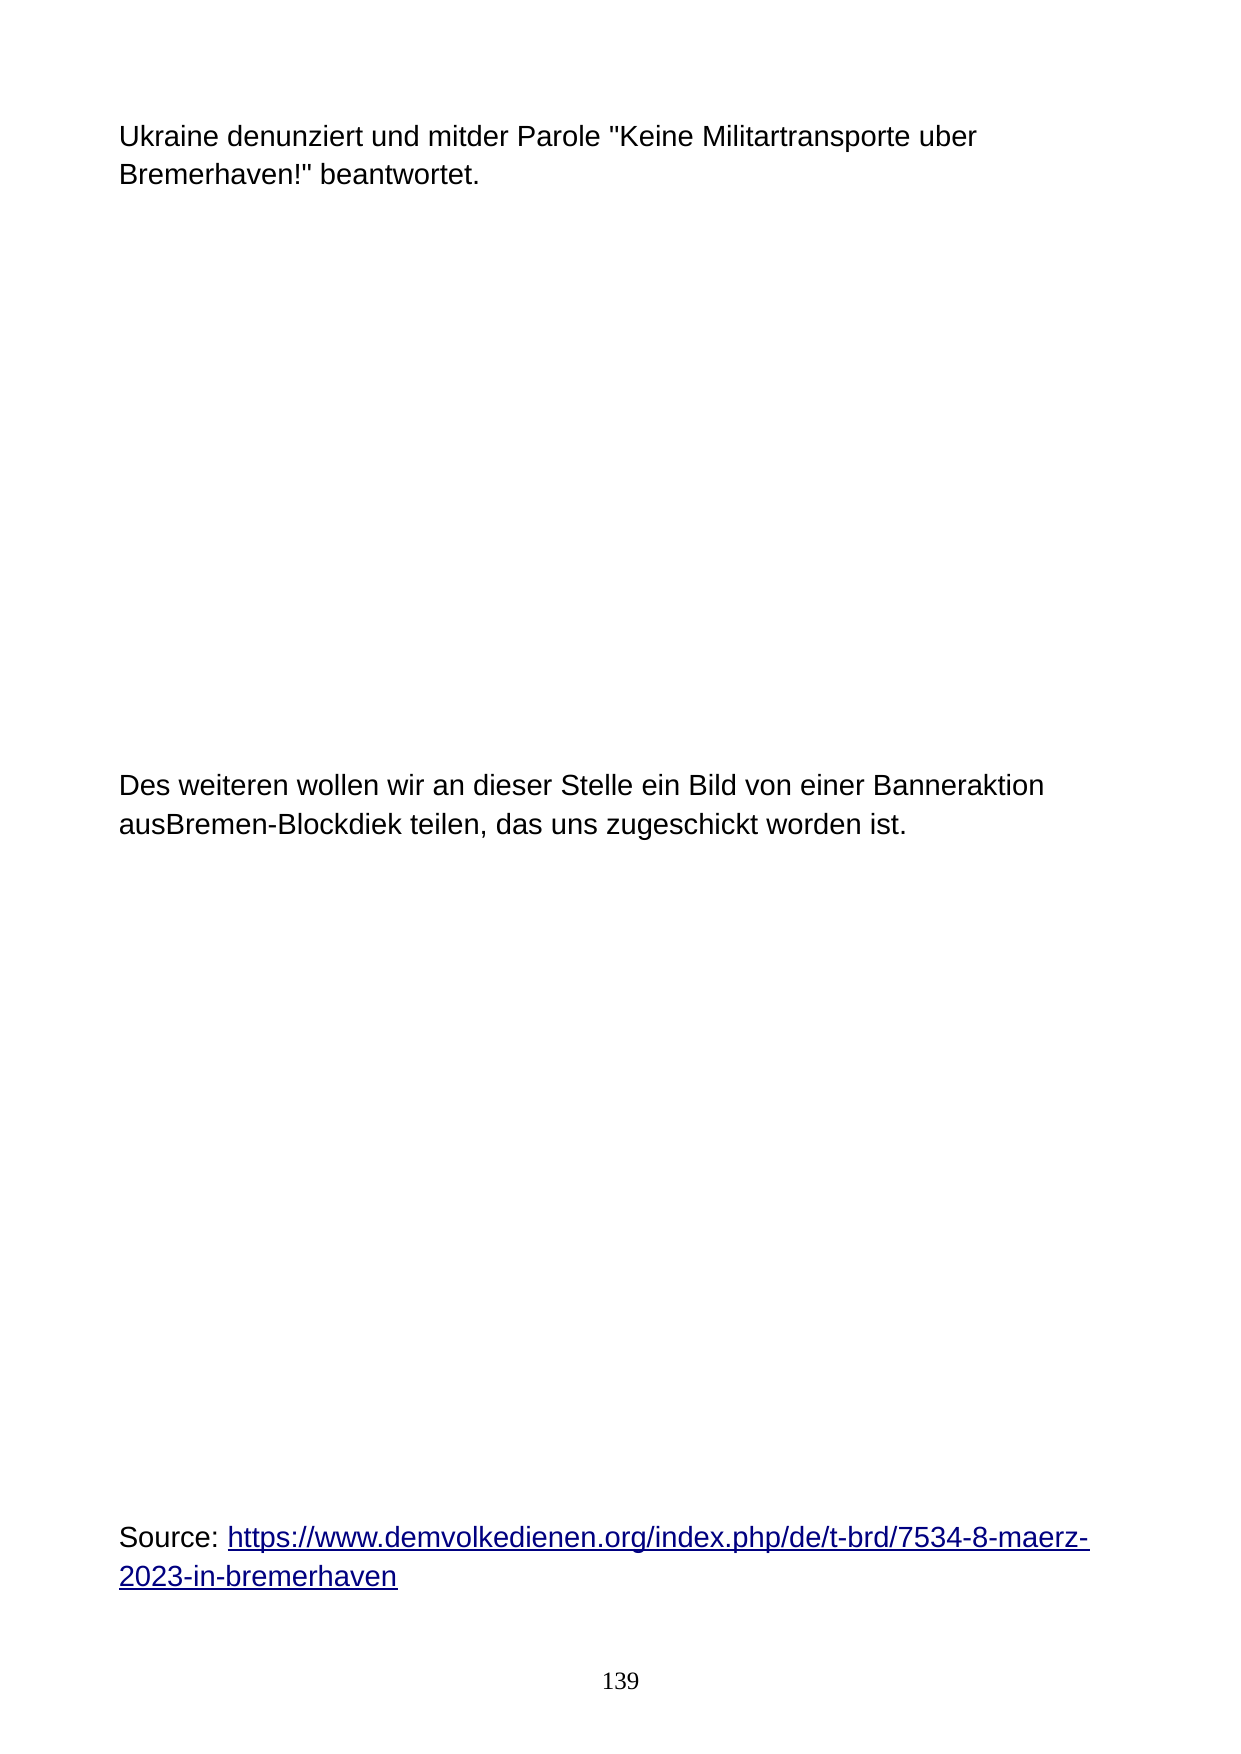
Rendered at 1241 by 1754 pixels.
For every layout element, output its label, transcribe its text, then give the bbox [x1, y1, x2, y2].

text Des weiteren wollen wir an dieser Stelle ein Bild von einer Banneraktion ausBremen-Blockdiek teilen, das uns zugeschickt worden ist. [118, 768, 1122, 840]
text Source: https://www.demvolkedienen.org/index.php/de/t-brd/7534-8-maerz-2023-in-bremerhaven [118, 1520, 1122, 1592]
text Ukraine denunziert und mitder Parole "Keine Militartransporte uber Bremerhaven!" beantwortet. [118, 118, 1122, 191]
